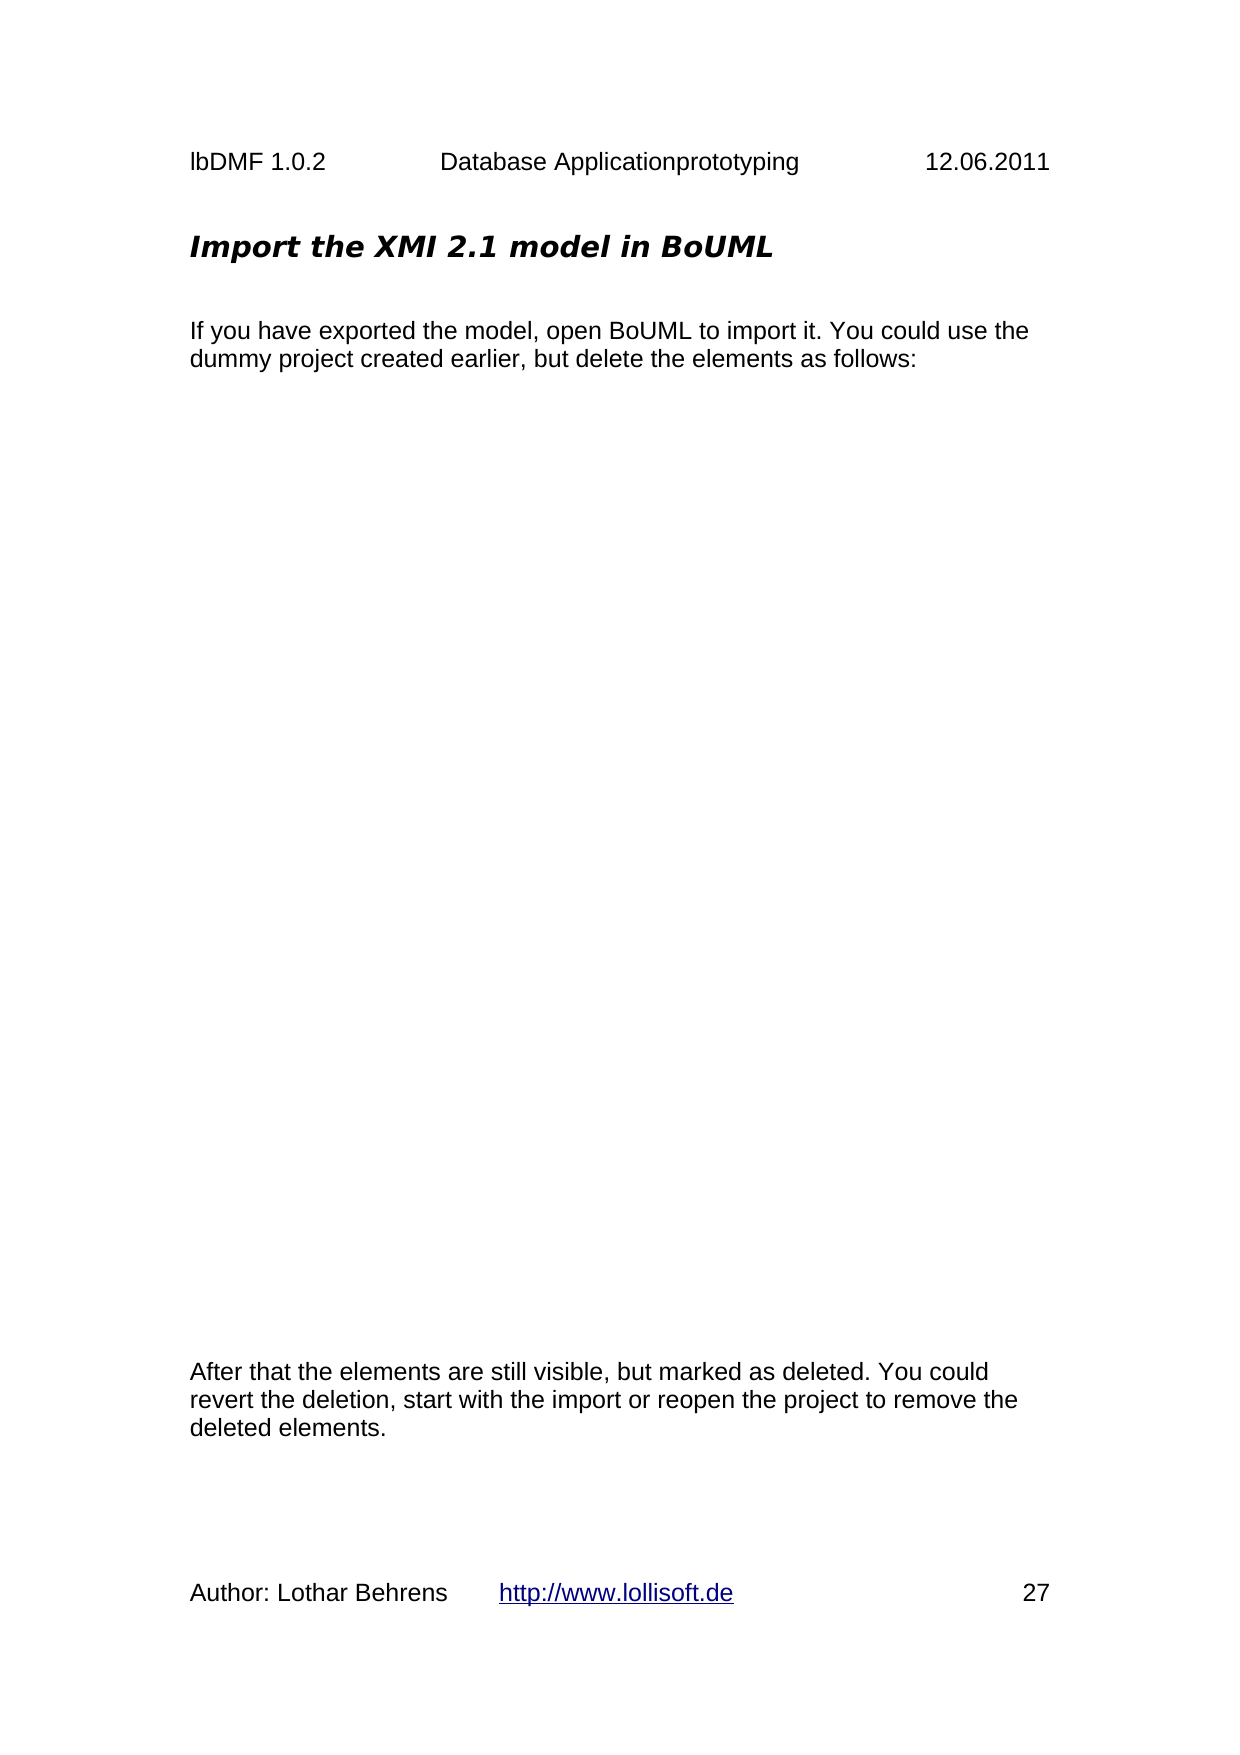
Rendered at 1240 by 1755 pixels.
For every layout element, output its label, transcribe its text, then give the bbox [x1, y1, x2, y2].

text If you have exported the model, open BoUML to import it. You could use the dummy project created earlier, but delete the elements as follows: [189, 317, 1050, 373]
subtitle Import the XMI 2.1 model in BoUML [189, 230, 1050, 264]
text After that the elements are still visible, but marked as deleted. You could revert the deletion, start with the import or reopen the project to remove the deleted elements. [189, 1358, 1050, 1442]
